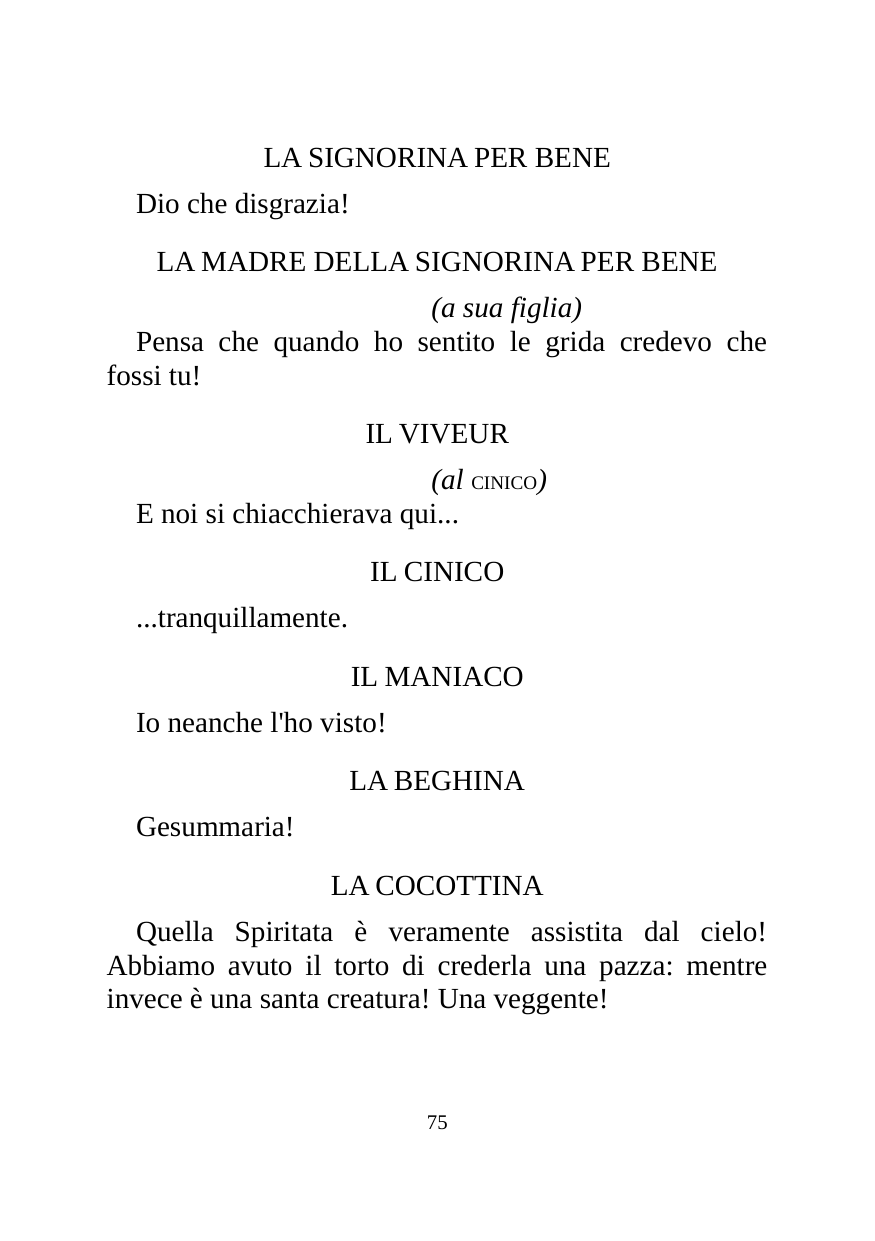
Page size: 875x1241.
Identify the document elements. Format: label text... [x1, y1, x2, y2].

text IL CINICO [106, 554, 768, 588]
text Dio che disgrazia! [106, 186, 768, 219]
text (a sua figlia) [431, 291, 768, 324]
text Gesummaria! [106, 809, 768, 843]
text LA SIGNORINA PER BENE [106, 140, 768, 173]
text Pensa che quando ho sentito le grida credevo che fossi tu! [106, 324, 768, 391]
text ...tranquillamente. [106, 600, 768, 634]
text LA COCOTTINA [106, 868, 768, 902]
text LA MADRE DELLA SIGNORINA PER BENE [106, 244, 768, 278]
text IL VIVEUR [106, 416, 768, 450]
text LA BEGHINA [106, 763, 768, 797]
text (al cinico) [431, 462, 768, 496]
text IL MANIACO [106, 659, 768, 692]
text Io neanche l'ho visto! [106, 705, 768, 738]
text Quella Spiritata è veramente assistita dal cielo! Abbiamo avuto il torto di crederla una pazza: mentre invece è una santa creatura! Una veggente! [106, 914, 768, 1015]
text E noi si chiacchierava qui... [106, 496, 768, 529]
